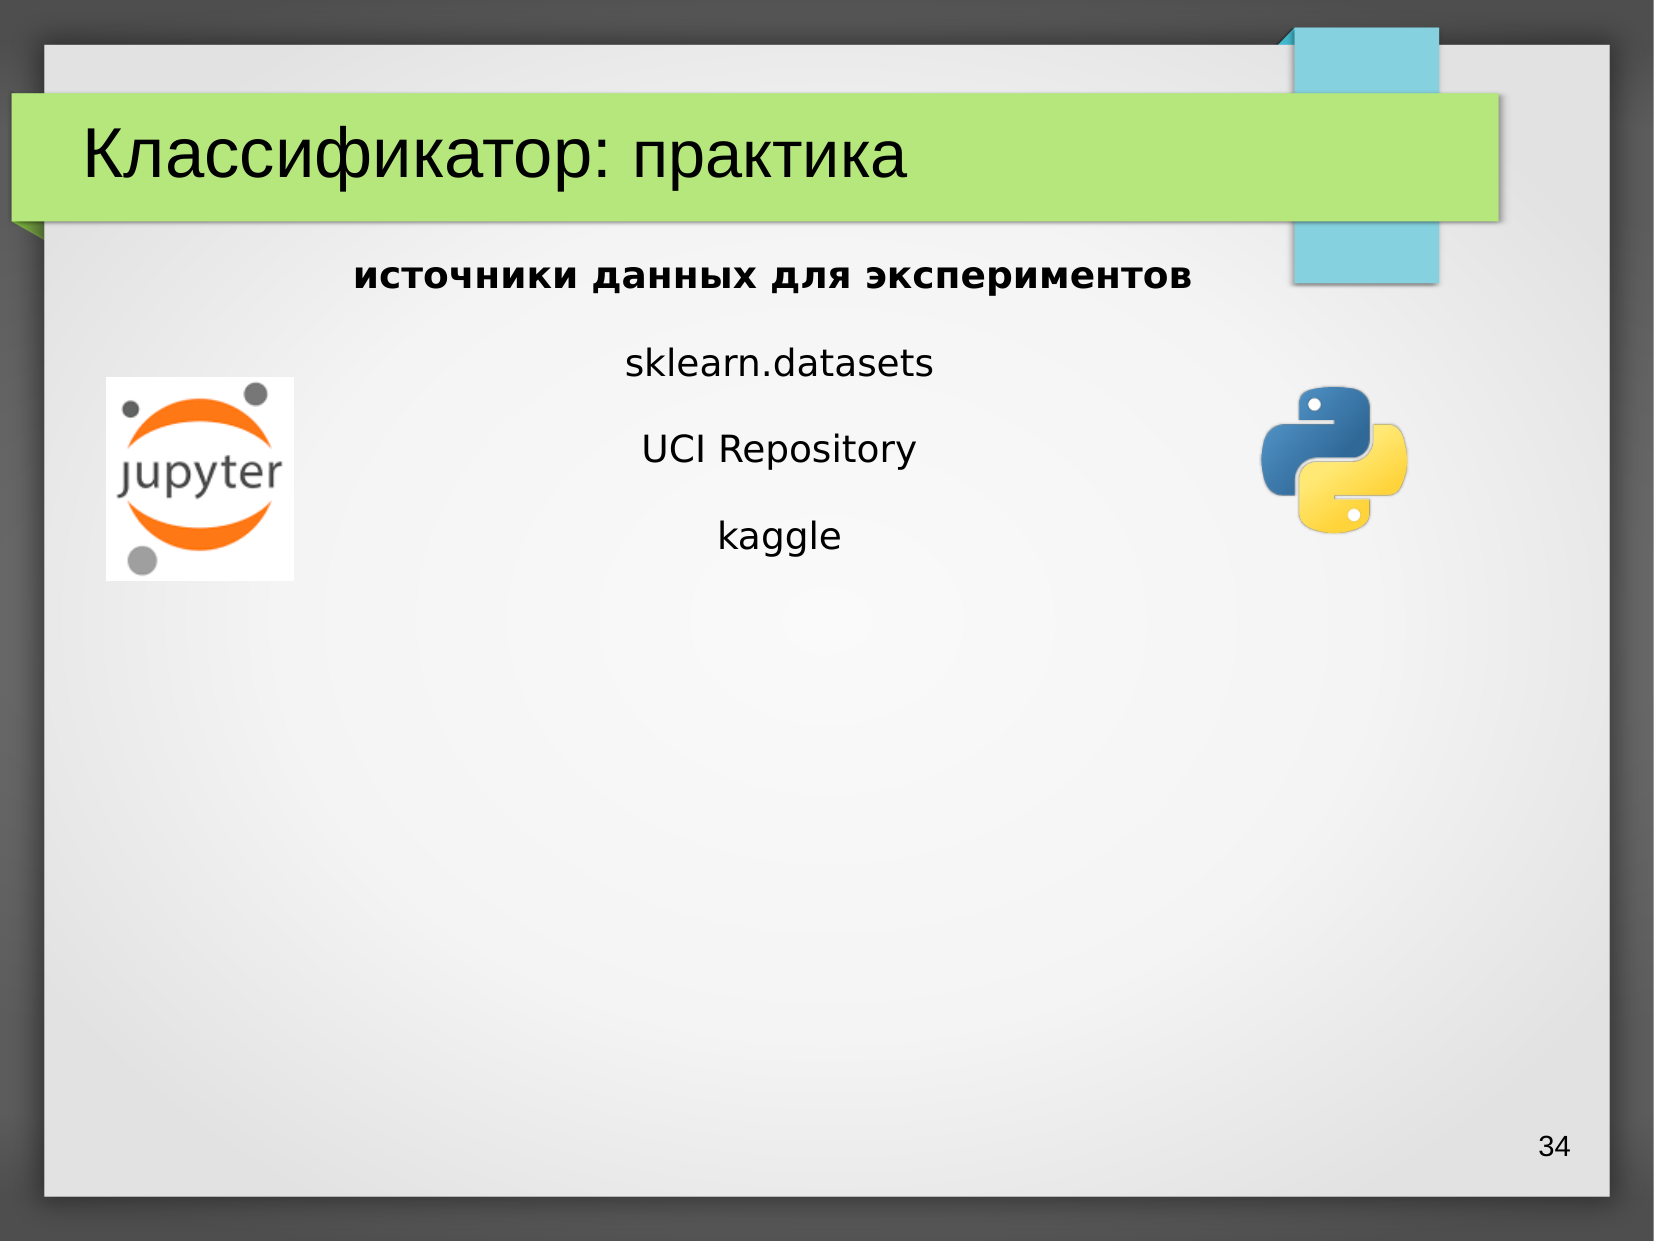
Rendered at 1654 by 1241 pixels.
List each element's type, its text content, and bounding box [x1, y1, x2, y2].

title Классификатор: практика [82, 49, 1571, 257]
text_box источники данных для экспериментов sklearn.datasets UCI Repository kaggle [330, 246, 1229, 697]
picture [0, 0, 1654, 1241]
